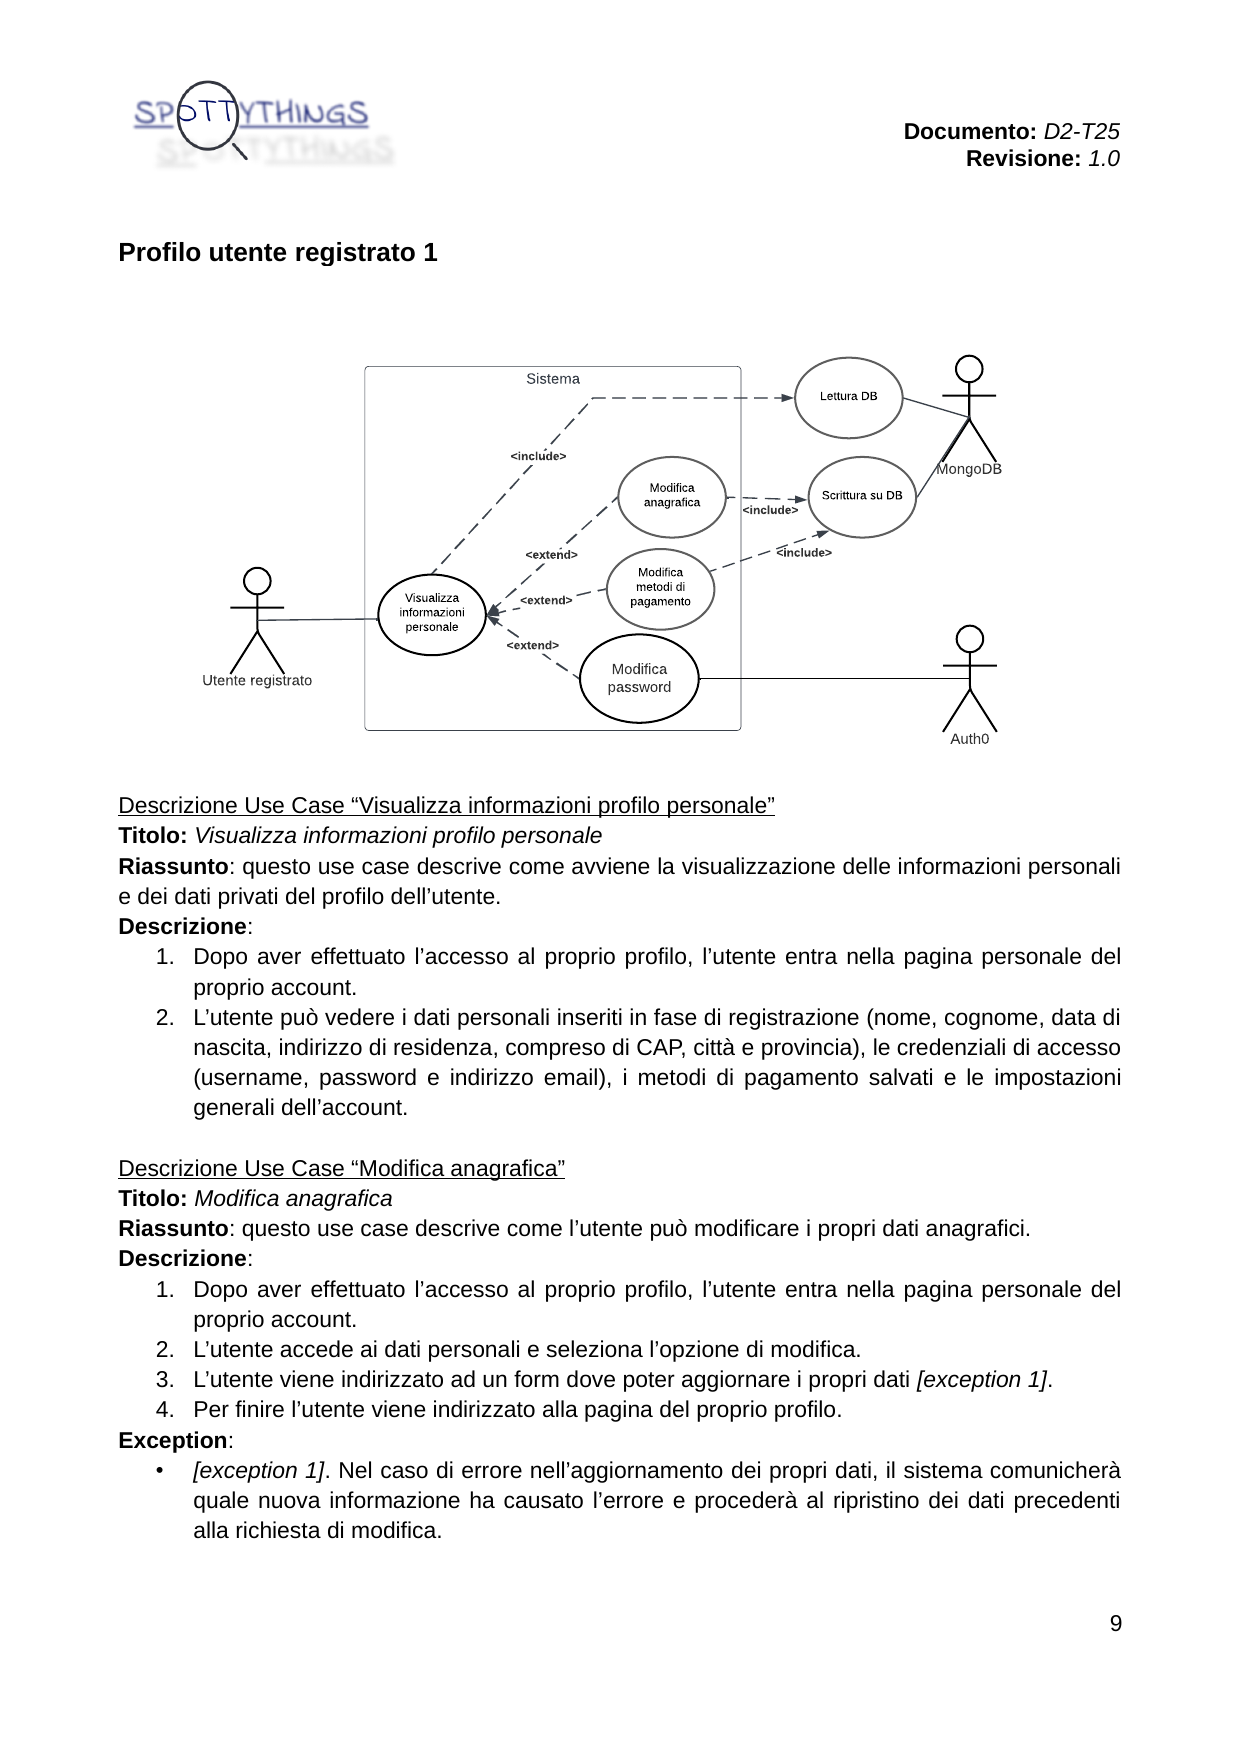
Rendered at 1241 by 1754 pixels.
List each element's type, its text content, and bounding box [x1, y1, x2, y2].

text Riassunto: questo use case descrive come avviene la visualizzazione delle informazioni personali e dei dati privati del profilo dell’utente. [118, 853, 1122, 909]
list [exception 1]. Nel caso di errore nell’aggiornamento dei propri dati, il sistema comunicherà quale nuova informazione ha causato l’errore e procederà al ripristino dei dati precedenti alla richiesta di modifica. [156, 1457, 1122, 1544]
list L’utente viene indirizzato ad un form dove poter aggiornare i propri dati [exception 1]. [156, 1366, 1122, 1393]
text Titolo: Visualizza informazioni profilo personale [118, 822, 1122, 849]
list L’utente accede ai dati personali e seleziona l’opzione di modifica. [156, 1336, 1122, 1362]
text Titolo: Modifica anagrafica [118, 1185, 1122, 1211]
text Descrizione: [118, 1245, 1122, 1272]
text Exception: [118, 1427, 1122, 1453]
list Per finire l’utente viene indirizzato alla pagina del proprio profilo. [156, 1396, 1122, 1423]
subtitle Profilo utente registrato 1 [118, 236, 1122, 266]
list L’utente può vedere i dati personali inseriti in fase di registrazione (nome, cognome, data di nascita, indirizzo di residenza, compreso di CAP, città e provincia), le credenziali di accesso (username, password e indirizzo email), i metodi di pagamento salvati e le impostazioni generali dell’account. [156, 1004, 1122, 1121]
text Descrizione Use Case “Visualizza informazioni profilo personale” [118, 789, 1122, 819]
text Descrizione: [118, 913, 1122, 939]
text Descrizione Use Case “Modifica anagrafica” [118, 1155, 1122, 1181]
picture [123, 73, 399, 187]
text Riassunto: questo use case descrive come l’utente può modificare i propri dati anagrafici. [118, 1215, 1122, 1242]
list Dopo aver effettuato l’accesso al proprio profilo, l’utente entra nella pagina personale del proprio account. [156, 1276, 1122, 1332]
list Dopo aver effettuato l’accesso al proprio profilo, l’utente entra nella pagina personale del proprio account. [156, 943, 1122, 1000]
